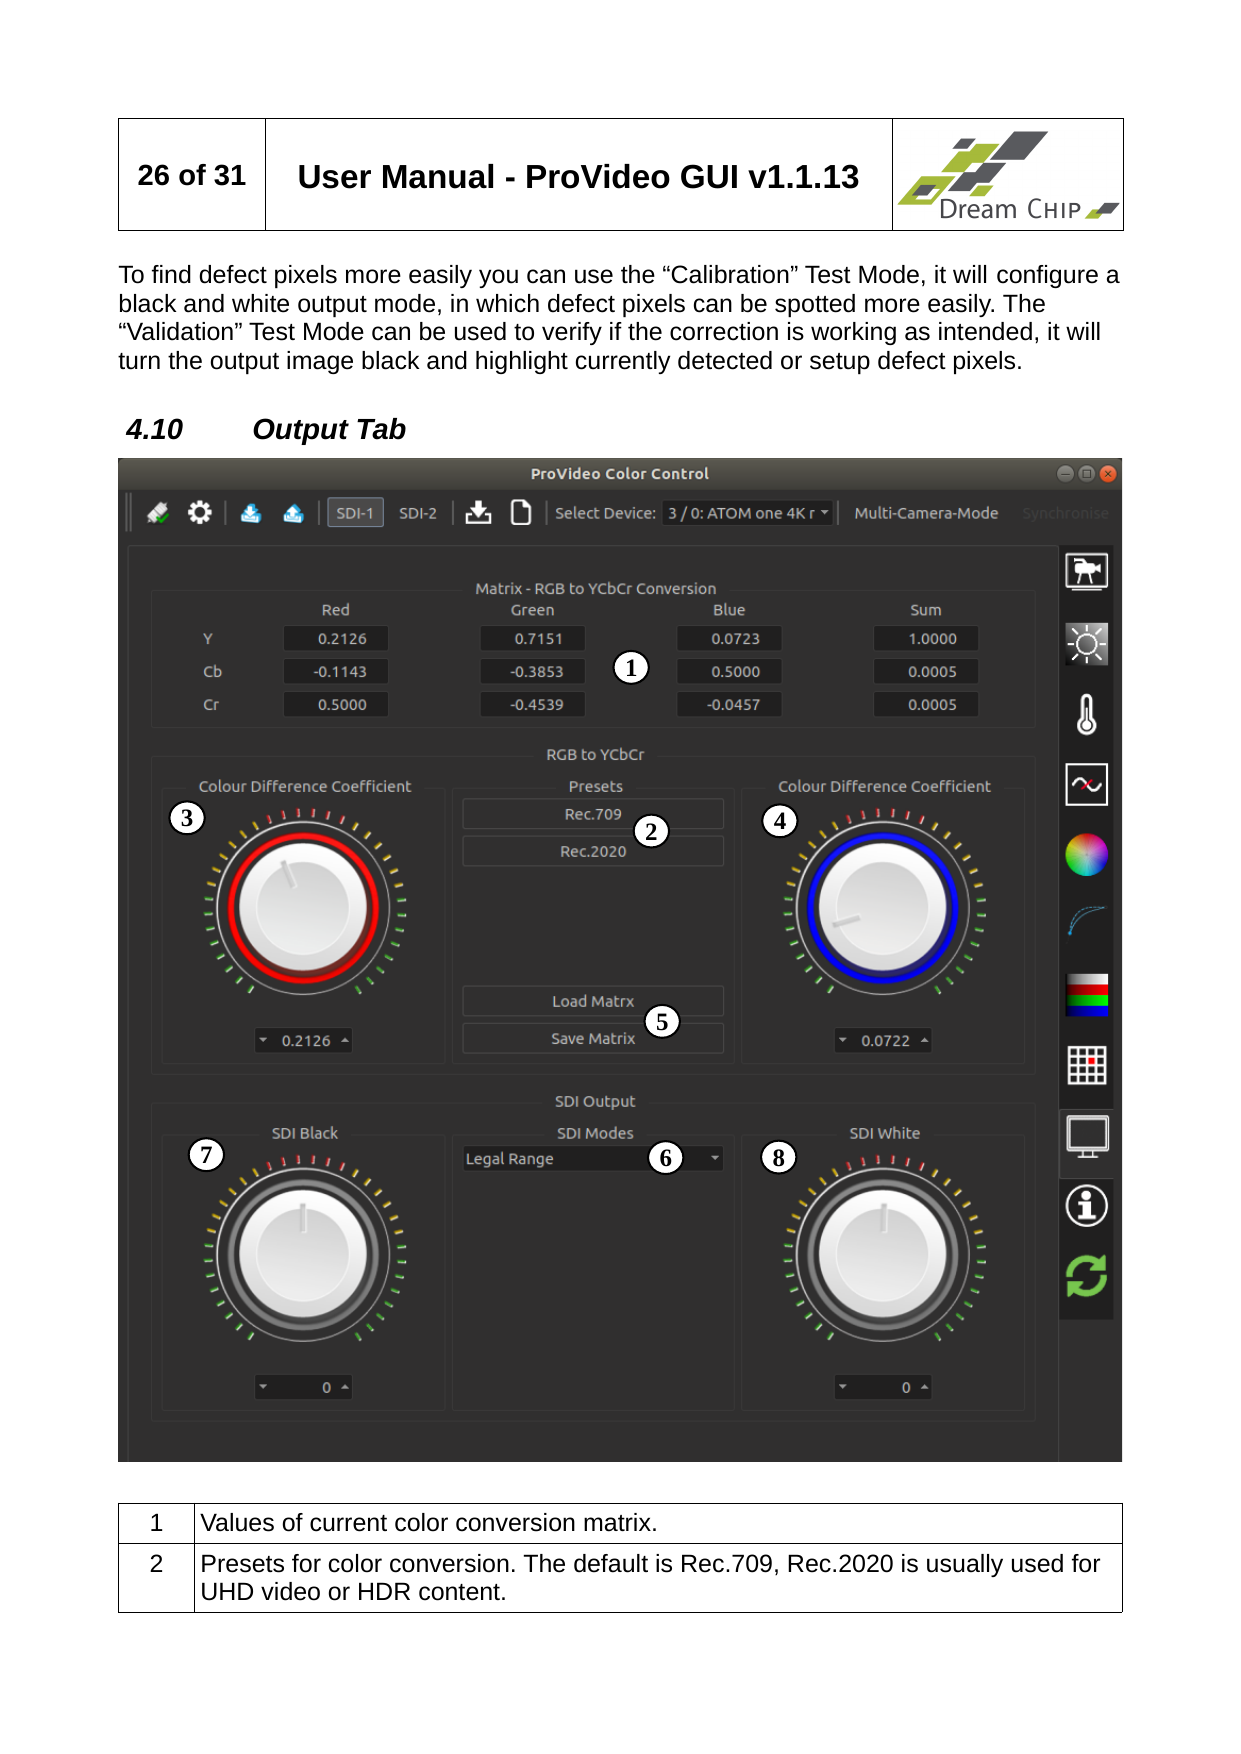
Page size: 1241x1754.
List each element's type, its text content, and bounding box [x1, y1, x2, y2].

table_cell Presets for color conversion. The default is Rec.709, Rec.2020 is usually used for UHD video or HDR content. [195, 1544, 1122, 1612]
picture [118, 458, 1123, 1462]
text To find defect pixels more easily you can use the “Calibration” Test Mode, it will configure a black and white output mode, in which defect pixels can be spotted more easily. The “Validation” Test Mode can be used to verify if the correction is working as intended, it will turn the output image black and highlight currently detected or setup defect pixels. [118, 260, 1122, 375]
picture [897, 130, 1120, 220]
table_header 1 [119, 1504, 194, 1543]
table_cell 2 [119, 1544, 194, 1612]
table_header Values of current color conversion matrix. [195, 1504, 1122, 1543]
subtitle Output Tab [118, 412, 1122, 446]
